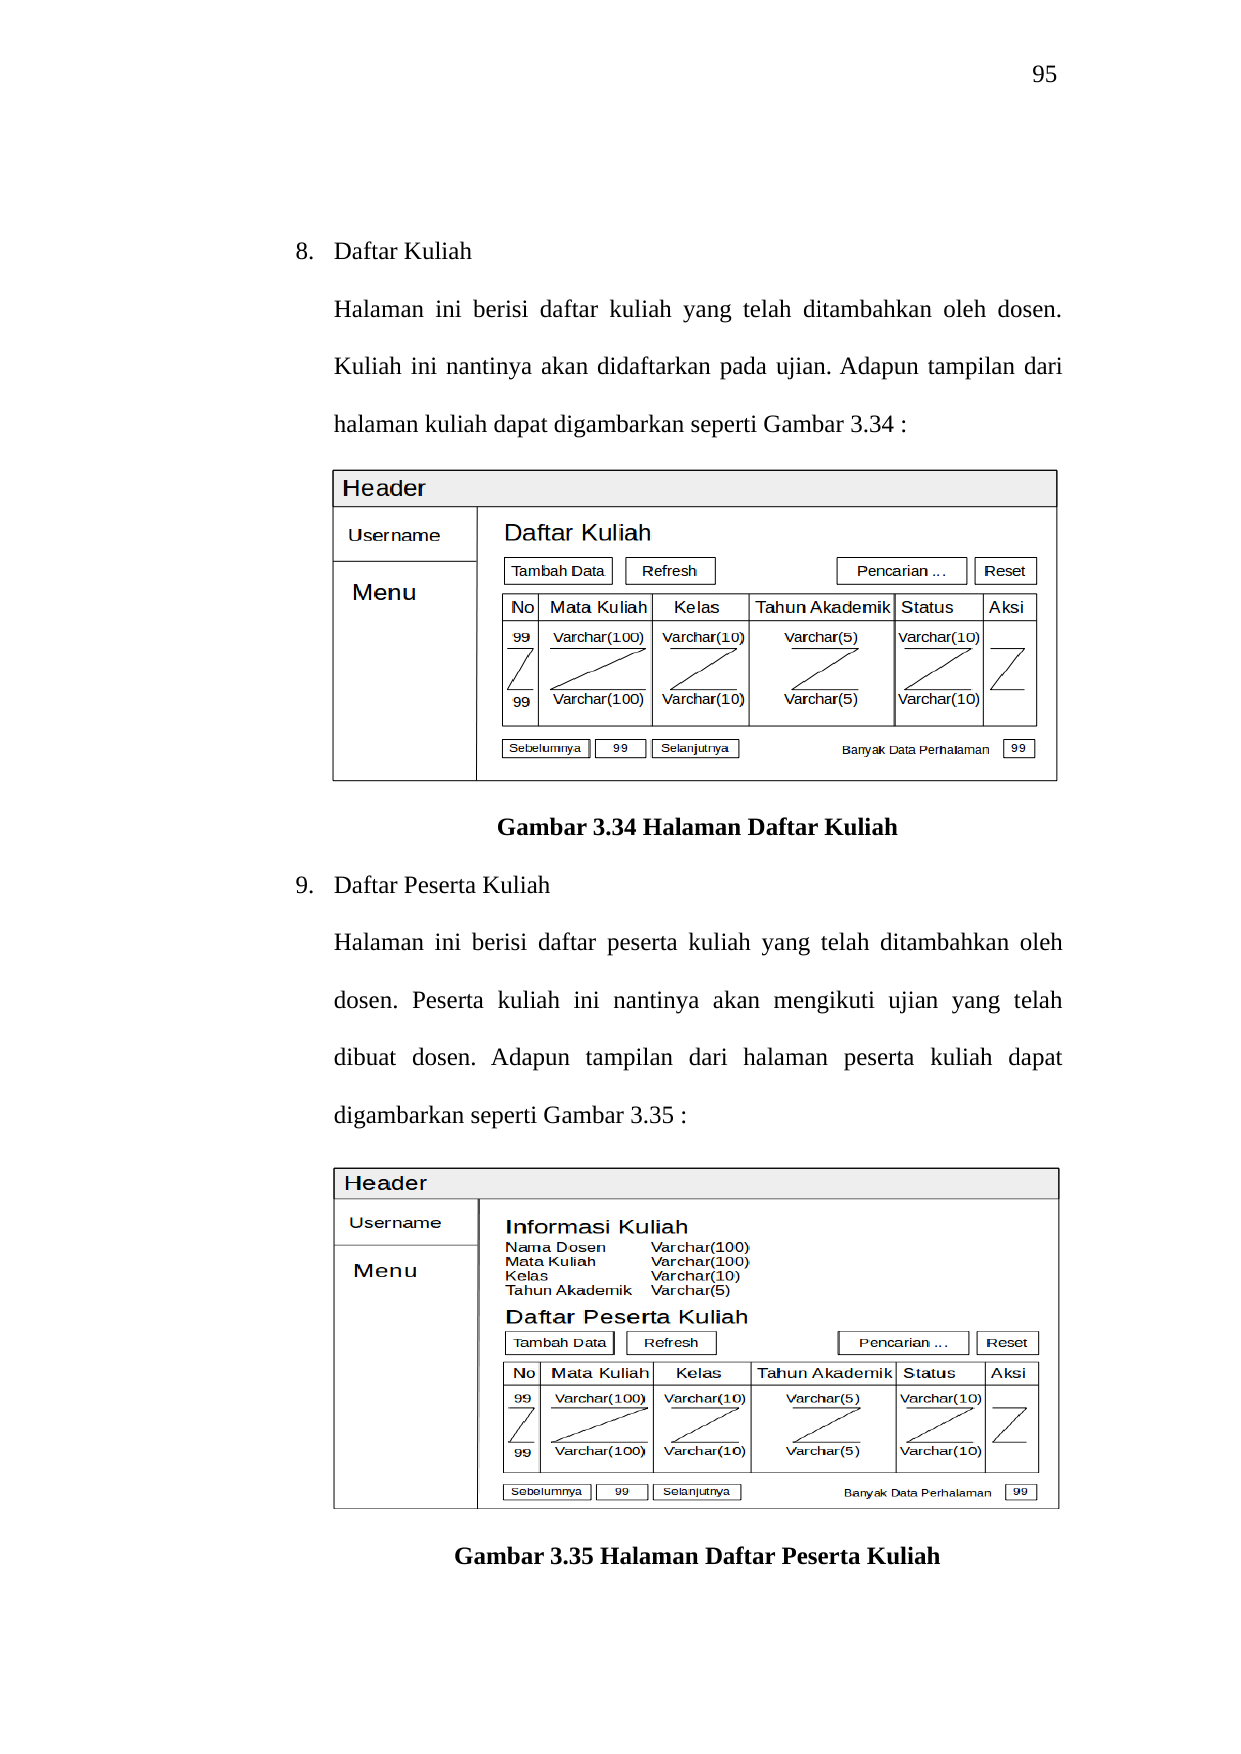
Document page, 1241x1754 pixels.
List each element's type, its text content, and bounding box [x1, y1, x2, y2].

list Halaman ini berisi daftar kuliah yang telah ditambahkan oleh dosen. Kuliah ini nantinya akan didaftarkan pada ujian. Adapun tampilan dari halaman kuliah dapat digambarkan seperti Gambar 3.34 : [295, 294, 1063, 437]
picture [331, 1163, 1064, 1512]
list Daftar Peserta Kuliah [295, 784, 1063, 899]
list Halaman ini berisi daftar peserta kuliah yang telah ditambahkan oleh dosen. Peserta kuliah ini nantinya akan mengikuti ujian yang telah dibuat dosen. Adapun tampilan dari halaman peserta kuliah dapat digambarkan seperti Gambar 3.35 : [295, 927, 1063, 1129]
picture [331, 465, 1064, 784]
list Daftar Kuliah [295, 236, 1063, 265]
list Gambar 3.35 Halaman Daftar Peserta Kuliah [331, 1512, 1063, 1569]
list Gambar 3.34 Halaman Daftar Kuliah [331, 784, 1063, 841]
